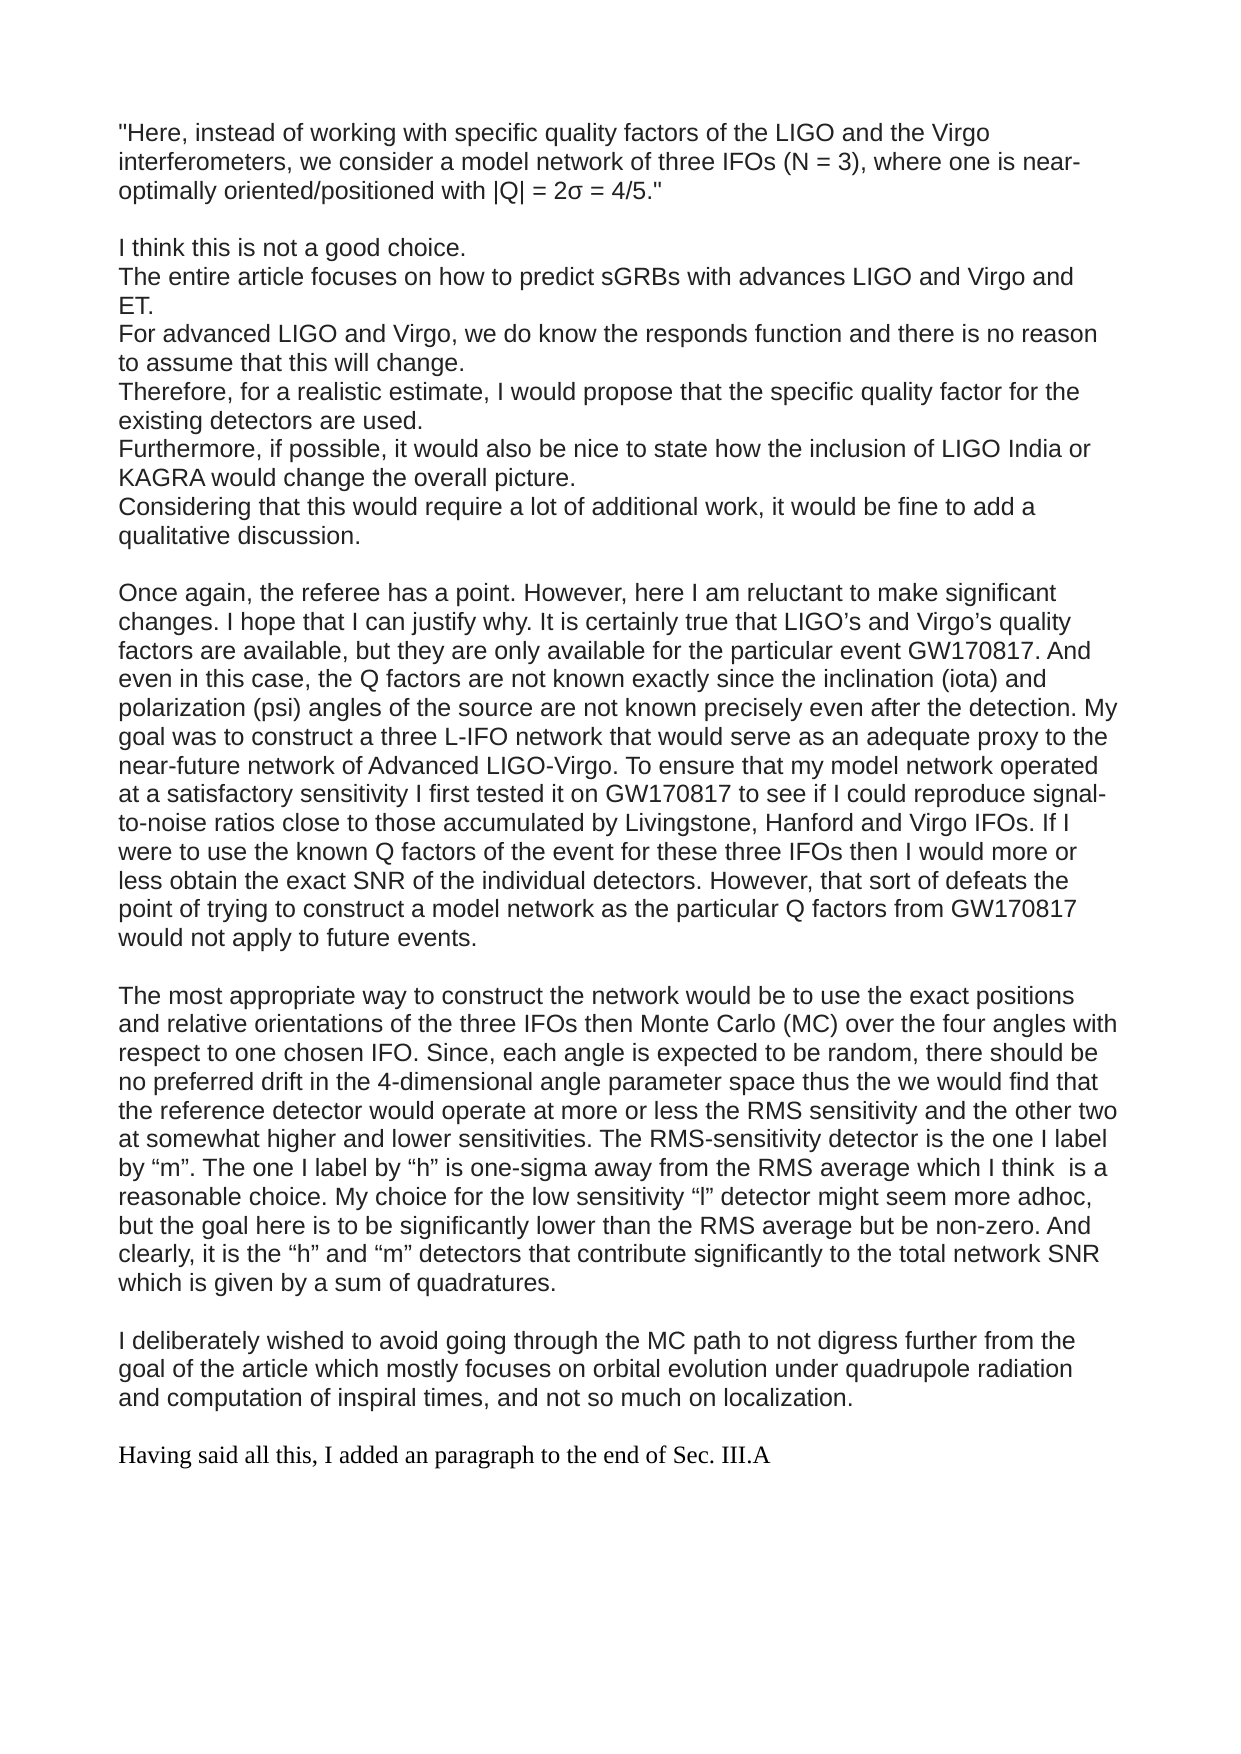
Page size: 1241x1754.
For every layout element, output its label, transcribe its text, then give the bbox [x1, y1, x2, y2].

text Having said all this, I added an paragraph to the end of Sec. III.A [118, 1412, 1122, 1498]
text The most appropriate way to construct the network would be to use the exact positions and relative orientations of the three IFOs then Monte Carlo (MC) over the four angles with respect to one chosen IFO. Since, each angle is expected to be random, there should be no preferred drift in the 4-dimensional angle parameter space thus the we would find that the reference detector would operate at more or less the RMS sensitivity and the other two at somewhat higher and lower sensitivities. The RMS-sensitivity detector is the one I label by “m”. The one I label by “h” is one-sigma away from the RMS average which I think is a reasonable choice. My choice for the low sensitivity “l” detector might seem more adhoc, but the goal here is to be significantly lower than the RMS average but be non-zero. And clearly, it is the “h” and “m” detectors that contribute significantly to the total network SNR which is given by a sum of quadratures. [118, 981, 1122, 1297]
text Once again, the referee has a point. However, here I am reluctant to make significant changes. I hope that I can justify why. It is certainly true that LIGO’s and Virgo’s quality factors are available, but they are only available for the particular event GW170817. And even in this case, the Q factors are not known exactly since the inclination (iota) and polarization (psi) angles of the source are not known precisely even after the detection. My goal was to construct a three L-IFO network that would serve as an adequate proxy to the near-future network of Advanced LIGO-Virgo. To ensure that my model network operated at a satisfactory sensitivity I first tested it on GW170817 to see if I could reproduce signal-to-noise ratios close to those accumulated by Livingstone, Hanford and Virgo IFOs. If I were to use the known Q factors of the event for these three IFOs then I would more or less obtain the exact SNR of the individual detectors. However, that sort of defeats the point of trying to construct a model network as the particular Q factors from GW170817 would not apply to future events. [118, 578, 1122, 952]
text I deliberately wished to avoid going through the MC path to not digress further from the goal of the article which mostly focuses on orbital evolution under quadrupole radiation and computation of inspiral times, and not so much on localization. [118, 1326, 1122, 1412]
text "Here, instead of working with specific quality factors of the LIGO and the Virgo interferometers, we consider a model network of three IFOs (N = 3), where one is near-optimally oriented/positioned with |Q| = 2σ = 4/5." I think this is not a good choice. The entire article focuses on how to predict sGRBs with advances LIGO and Virgo and ET. For advanced LIGO and Virgo, we do know the responds function and there is no reason to assume that this will change. Therefore, for a realistic estimate, I would propose that the specific quality factor for the existing detectors are used. Furthermore, if possible, it would also be nice to state how the inclusion of LIGO India or KAGRA would change the overall picture. Considering that this would require a lot of additional work, it would be fine to add a qualitative discussion. [118, 118, 1122, 549]
